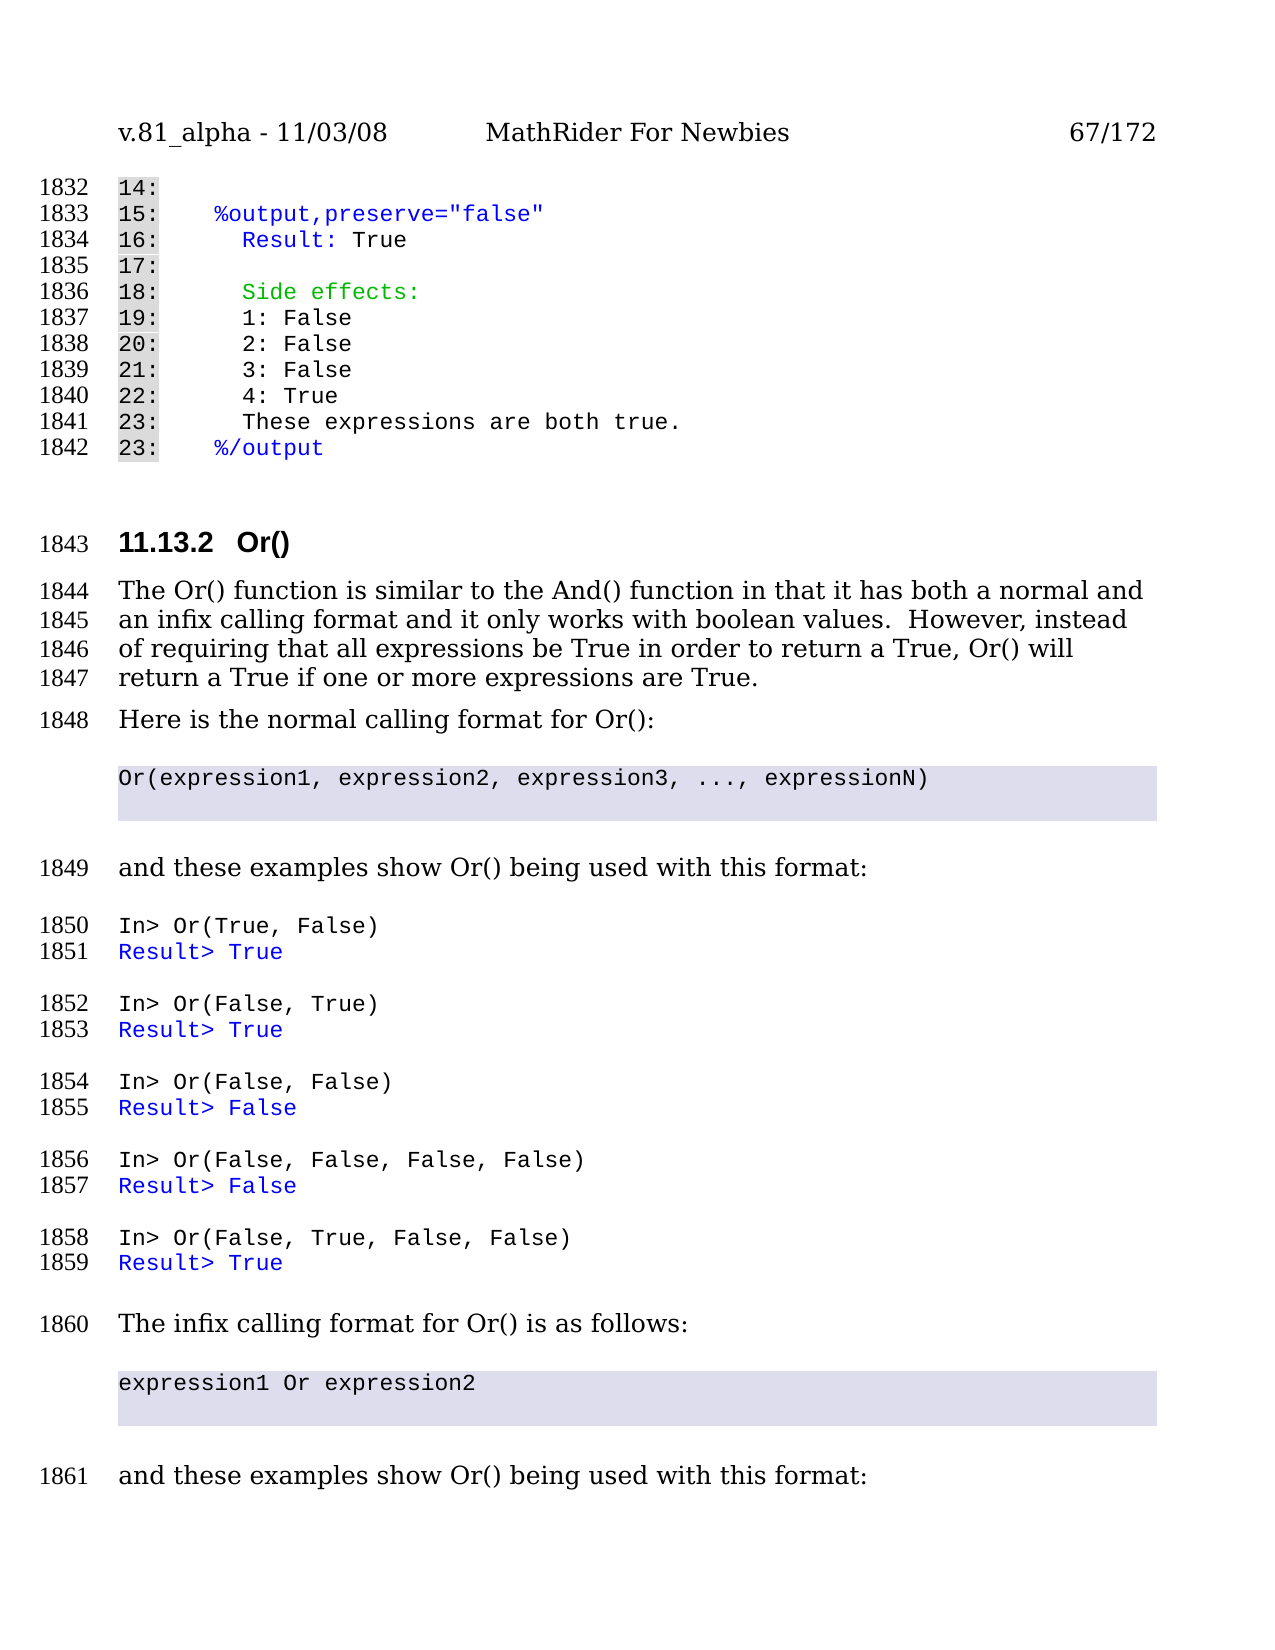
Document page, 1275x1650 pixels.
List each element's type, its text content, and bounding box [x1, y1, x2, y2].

table_header expression1 Or expression2 [118, 1371, 1157, 1426]
text Result> False [118, 1174, 1157, 1200]
text 15: %output,preserve="false" [118, 203, 1157, 229]
text and these examples show Or() being used with this format: [118, 853, 1157, 883]
text 22: 4: True [118, 384, 1157, 410]
text In> Or(True, False) [118, 914, 1157, 941]
text 23: These expressions are both true. [118, 410, 1157, 436]
text 23: %/output [118, 436, 1157, 462]
text The Or() function is similar to the And() function in that it has both a normal and an infix calling format and it only works with boolean values. However, instead of requiring that all expressions be True in order to return a True, Or() will return a True if one or more expressions are True. [118, 576, 1157, 693]
text Result> True [118, 1018, 1157, 1044]
text and these examples show Or() being used with this format: [118, 1461, 1157, 1491]
text Result> True [118, 941, 1157, 966]
text Result> True [118, 1252, 1157, 1278]
text In> Or(False, True) [118, 992, 1157, 1018]
text The infix calling format for Or() is as follows: [118, 1310, 1157, 1339]
subtitle Or() [118, 524, 1157, 558]
text In> Or(False, True, False, False) [118, 1226, 1157, 1252]
text 18: Side effects: [118, 281, 1157, 306]
text 20: 2: False [118, 332, 1157, 358]
text In> Or(False, False, False, False) [118, 1148, 1157, 1174]
text 16: Result: True [118, 229, 1157, 254]
text Here is the normal calling format for Or(): [118, 705, 1157, 734]
text In> Or(False, False) [118, 1070, 1157, 1096]
text Result> False [118, 1096, 1157, 1122]
table_header Or(expression1, expression2, expression3, ..., expressionN) [118, 766, 1157, 821]
text 14: [118, 177, 1157, 203]
text 19: 1: False [118, 306, 1157, 332]
text 21: 3: False [118, 358, 1157, 384]
text 17: [118, 254, 1157, 281]
